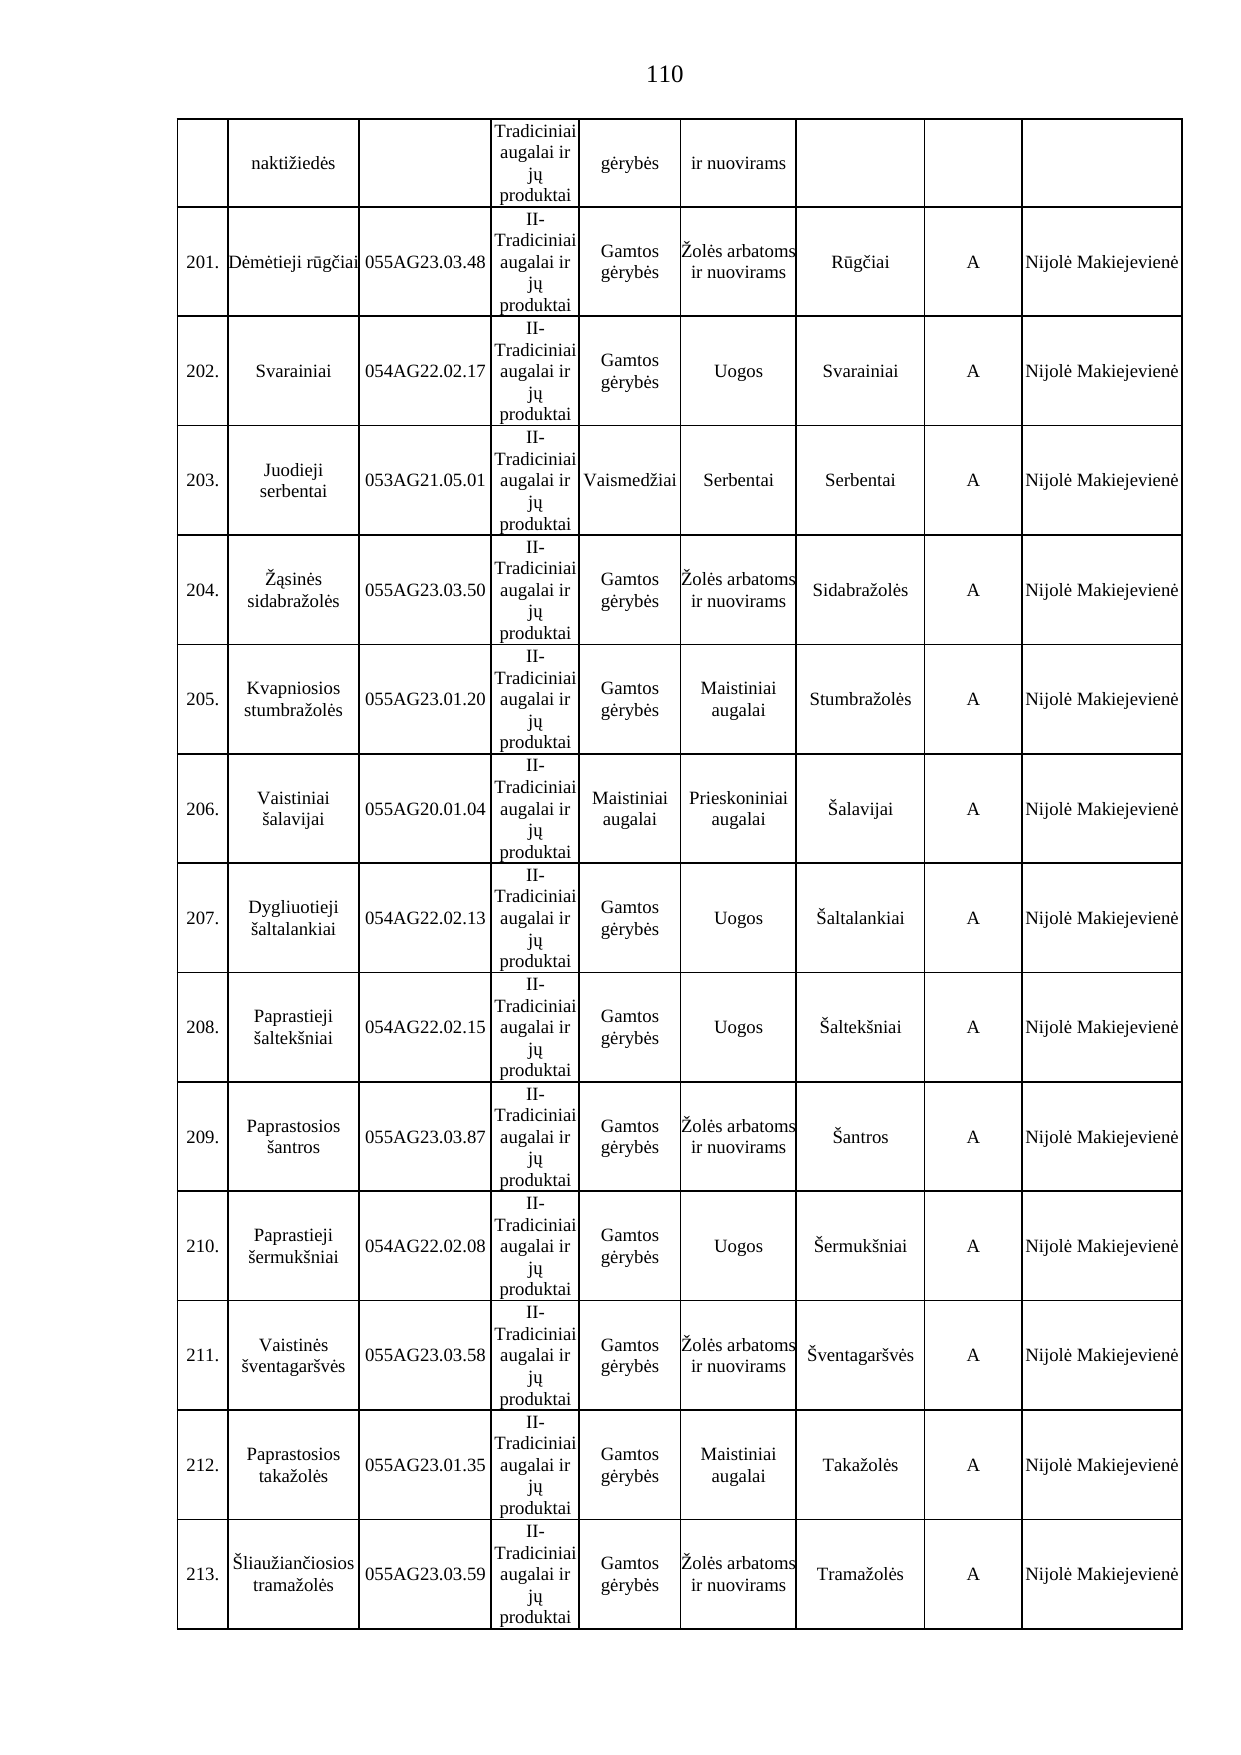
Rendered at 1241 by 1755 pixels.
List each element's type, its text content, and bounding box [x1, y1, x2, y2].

table_cell Nijolė Makiejevienė [1023, 755, 1181, 862]
table_cell 055AG23.01.35 [360, 1411, 490, 1518]
table_cell 209. [178, 1083, 227, 1190]
table_cell 205. [178, 645, 227, 753]
table_cell Maistiniai augalai [681, 1411, 795, 1518]
table_cell 055AG23.03.59 [360, 1520, 490, 1628]
table_cell naktižiedės [229, 120, 358, 206]
table_cell II-Tradiciniai augalai ir jų produktai [492, 973, 578, 1081]
table_cell Gamtos gėrybės [580, 1520, 680, 1628]
table_cell Gamtos gėrybės [580, 864, 680, 972]
table_cell Uogos [681, 864, 795, 972]
table_cell Šermukšniai [797, 1192, 924, 1300]
table_cell Uogos [681, 317, 795, 425]
table_cell Šaltalankiai [797, 864, 924, 972]
table_cell A [925, 645, 1021, 753]
table_cell Gamtos gėrybės [580, 1411, 680, 1518]
table_cell Gamtos gėrybės [580, 973, 680, 1081]
table_cell 055AG23.03.87 [360, 1083, 490, 1190]
table_cell Nijolė Makiejevienė [1023, 864, 1181, 972]
table_cell A [925, 1192, 1021, 1300]
table_cell Tramažolės [797, 1520, 924, 1628]
table_cell II-Tradiciniai augalai ir jų produktai [492, 645, 578, 753]
table_cell 055AG23.03.50 [360, 536, 490, 643]
table_cell Serbentai [681, 426, 795, 534]
table_cell Stumbražolės [797, 645, 924, 753]
table_cell Vaistiniai šalavijai [229, 755, 358, 862]
table_cell A [925, 426, 1021, 534]
table_cell Nijolė Makiejevienė [1023, 1520, 1181, 1628]
table_cell Serbentai [797, 426, 924, 534]
table_cell II-Tradiciniai augalai ir jų produktai [492, 1520, 578, 1628]
table_cell Nijolė Makiejevienė [1023, 1192, 1181, 1300]
table_cell Gamtos gėrybės [580, 208, 680, 315]
table_cell A [925, 755, 1021, 862]
table_cell Juodieji serbentai [229, 426, 358, 534]
table_cell Šliaužiančiosios tramažolės [229, 1520, 358, 1628]
table_cell Nijolė Makiejevienė [1023, 1301, 1181, 1409]
table_cell Gamtos gėrybės [580, 317, 680, 425]
table_cell [797, 120, 924, 206]
table_cell II-Tradiciniai augalai ir jų produktai [492, 755, 578, 862]
table_cell Žolės arbatoms ir nuovirams [681, 1520, 795, 1628]
table_cell Žąsinės sidabražolės [229, 536, 358, 643]
table_cell 054AG22.02.17 [360, 317, 490, 425]
table_cell A [925, 208, 1021, 315]
table_cell Kvapniosios stumbražolės [229, 645, 358, 753]
table_cell A [925, 317, 1021, 425]
table_cell gėrybės [580, 120, 680, 206]
table_cell 055AG23.03.48 [360, 208, 490, 315]
table_cell Paprastosios takažolės [229, 1411, 358, 1518]
table_cell 208. [178, 973, 227, 1081]
table_cell II-Tradiciniai augalai ir jų produktai [492, 1192, 578, 1300]
table_cell Dėmėtieji rūgčiai [229, 208, 358, 315]
table_cell Šantros [797, 1083, 924, 1190]
table_cell Šaltekšniai [797, 973, 924, 1081]
table_cell 054AG22.02.13 [360, 864, 490, 972]
table_cell 211. [178, 1301, 227, 1409]
table_cell II-Tradiciniai augalai ir jų produktai [492, 208, 578, 315]
table_cell Uogos [681, 1192, 795, 1300]
table_cell 204. [178, 536, 227, 643]
table_cell 213. [178, 1520, 227, 1628]
table_cell Gamtos gėrybės [580, 645, 680, 753]
table_cell Nijolė Makiejevienė [1023, 1083, 1181, 1190]
table_cell A [925, 1411, 1021, 1518]
table_cell Vaistinės šventagaršvės [229, 1301, 358, 1409]
table_cell Paprastosios šantros [229, 1083, 358, 1190]
table_cell 210. [178, 1192, 227, 1300]
table_cell [178, 120, 227, 206]
table_cell Nijolė Makiejevienė [1023, 1411, 1181, 1518]
table_cell Paprastieji šermukšniai [229, 1192, 358, 1300]
table_cell Žolės arbatoms ir nuovirams [681, 208, 795, 315]
table_cell 203. [178, 426, 227, 534]
table_cell II-Tradiciniai augalai ir jų produktai [492, 1083, 578, 1190]
table_cell Paprastieji šaltekšniai [229, 973, 358, 1081]
table_cell [925, 120, 1021, 206]
table_cell Nijolė Makiejevienė [1023, 208, 1181, 315]
table_cell Gamtos gėrybės [580, 536, 680, 643]
table_cell Nijolė Makiejevienė [1023, 536, 1181, 643]
table_cell Vaismedžiai [580, 426, 680, 534]
table_cell 206. [178, 755, 227, 862]
table_cell Žolės arbatoms ir nuovirams [681, 1301, 795, 1409]
table_cell II-Tradiciniai augalai ir jų produktai [492, 1301, 578, 1409]
table_cell 212. [178, 1411, 227, 1518]
table_cell Nijolė Makiejevienė [1023, 645, 1181, 753]
table_cell 207. [178, 864, 227, 972]
table_cell Žolės arbatoms ir nuovirams [681, 1083, 795, 1190]
table_cell Gamtos gėrybės [580, 1192, 680, 1300]
table_cell II-Tradiciniai augalai ir jų produktai [492, 864, 578, 972]
table_cell Tradiciniai augalai ir jų produktai [492, 120, 578, 206]
table_cell II-Tradiciniai augalai ir jų produktai [492, 1411, 578, 1518]
table_cell A [925, 864, 1021, 972]
table_cell Gamtos gėrybės [580, 1083, 680, 1190]
table_cell Nijolė Makiejevienė [1023, 317, 1181, 425]
table_cell Rūgčiai [797, 208, 924, 315]
table_cell II-Tradiciniai augalai ir jų produktai [492, 317, 578, 425]
table_cell Svarainiai [229, 317, 358, 425]
table_cell Maistiniai augalai [681, 645, 795, 753]
table_cell A [925, 1083, 1021, 1190]
table_cell 053AG21.05.01 [360, 426, 490, 534]
table_cell A [925, 1301, 1021, 1409]
table_cell A [925, 973, 1021, 1081]
table_cell Žolės arbatoms ir nuovirams [681, 536, 795, 643]
table_cell 055AG23.03.58 [360, 1301, 490, 1409]
table_cell Svarainiai [797, 317, 924, 425]
table_cell 055AG20.01.04 [360, 755, 490, 862]
table_cell Uogos [681, 973, 795, 1081]
table_cell [360, 120, 490, 206]
table_cell Nijolė Makiejevienė [1023, 973, 1181, 1081]
table_cell II-Tradiciniai augalai ir jų produktai [492, 536, 578, 643]
table_cell 054AG22.02.08 [360, 1192, 490, 1300]
table_cell A [925, 1520, 1021, 1628]
table_cell Šventagaršvės [797, 1301, 924, 1409]
table_cell Prieskoniniai augalai [681, 755, 795, 862]
table_cell Takažolės [797, 1411, 924, 1518]
table_cell 202. [178, 317, 227, 425]
table_cell 201. [178, 208, 227, 315]
table_cell A [925, 536, 1021, 643]
table_cell Maistiniai augalai [580, 755, 680, 862]
table_cell 055AG23.01.20 [360, 645, 490, 753]
table_cell [1023, 120, 1181, 206]
table_cell Nijolė Makiejevienė [1023, 426, 1181, 534]
table_cell Dygliuotieji šaltalankiai [229, 864, 358, 972]
table_cell Sidabražolės [797, 536, 924, 643]
table_cell Gamtos gėrybės [580, 1301, 680, 1409]
table_cell Šalavijai [797, 755, 924, 862]
table_cell ir nuovirams [681, 120, 795, 206]
table_cell 054AG22.02.15 [360, 973, 490, 1081]
table_cell II-Tradiciniai augalai ir jų produktai [492, 426, 578, 534]
